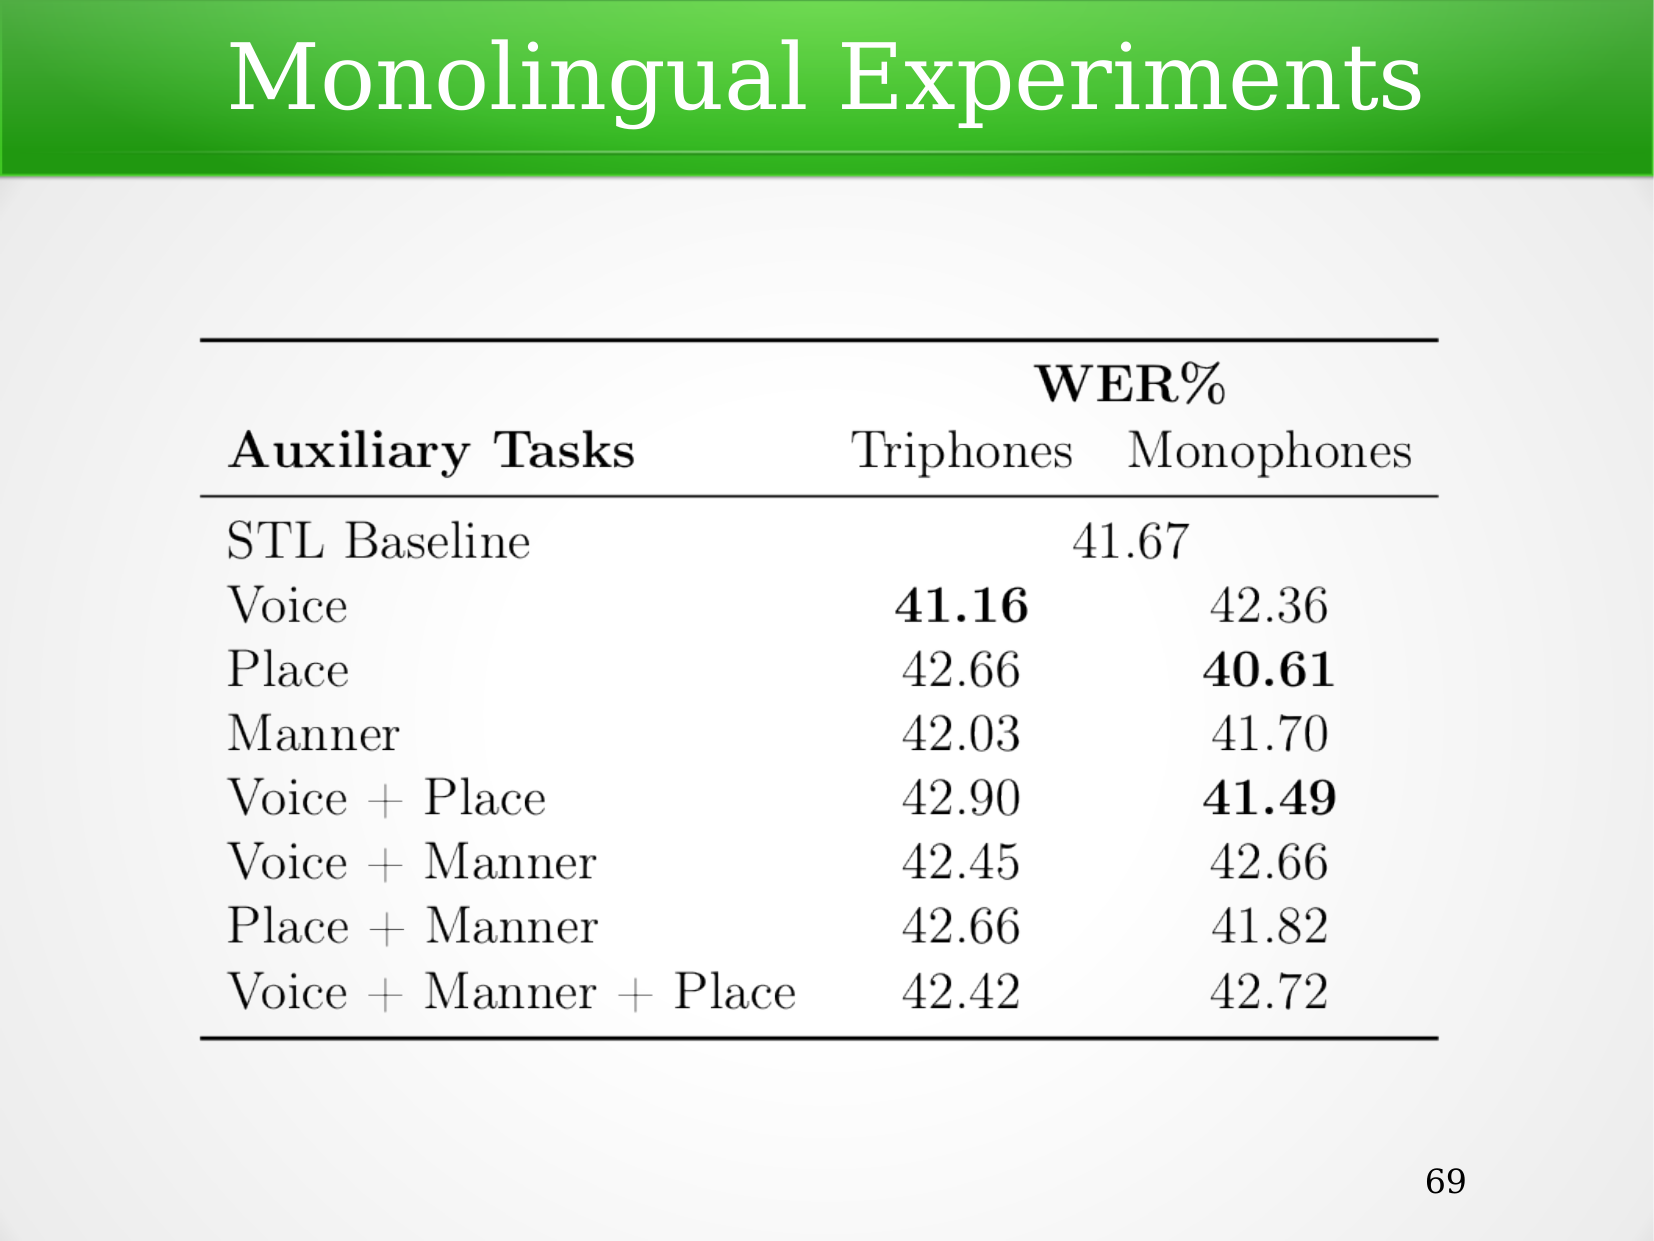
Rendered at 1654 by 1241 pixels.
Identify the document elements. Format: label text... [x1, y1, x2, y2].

title Monolingual Experiments [82, 11, 1571, 154]
picture [0, 0, 1654, 1241]
